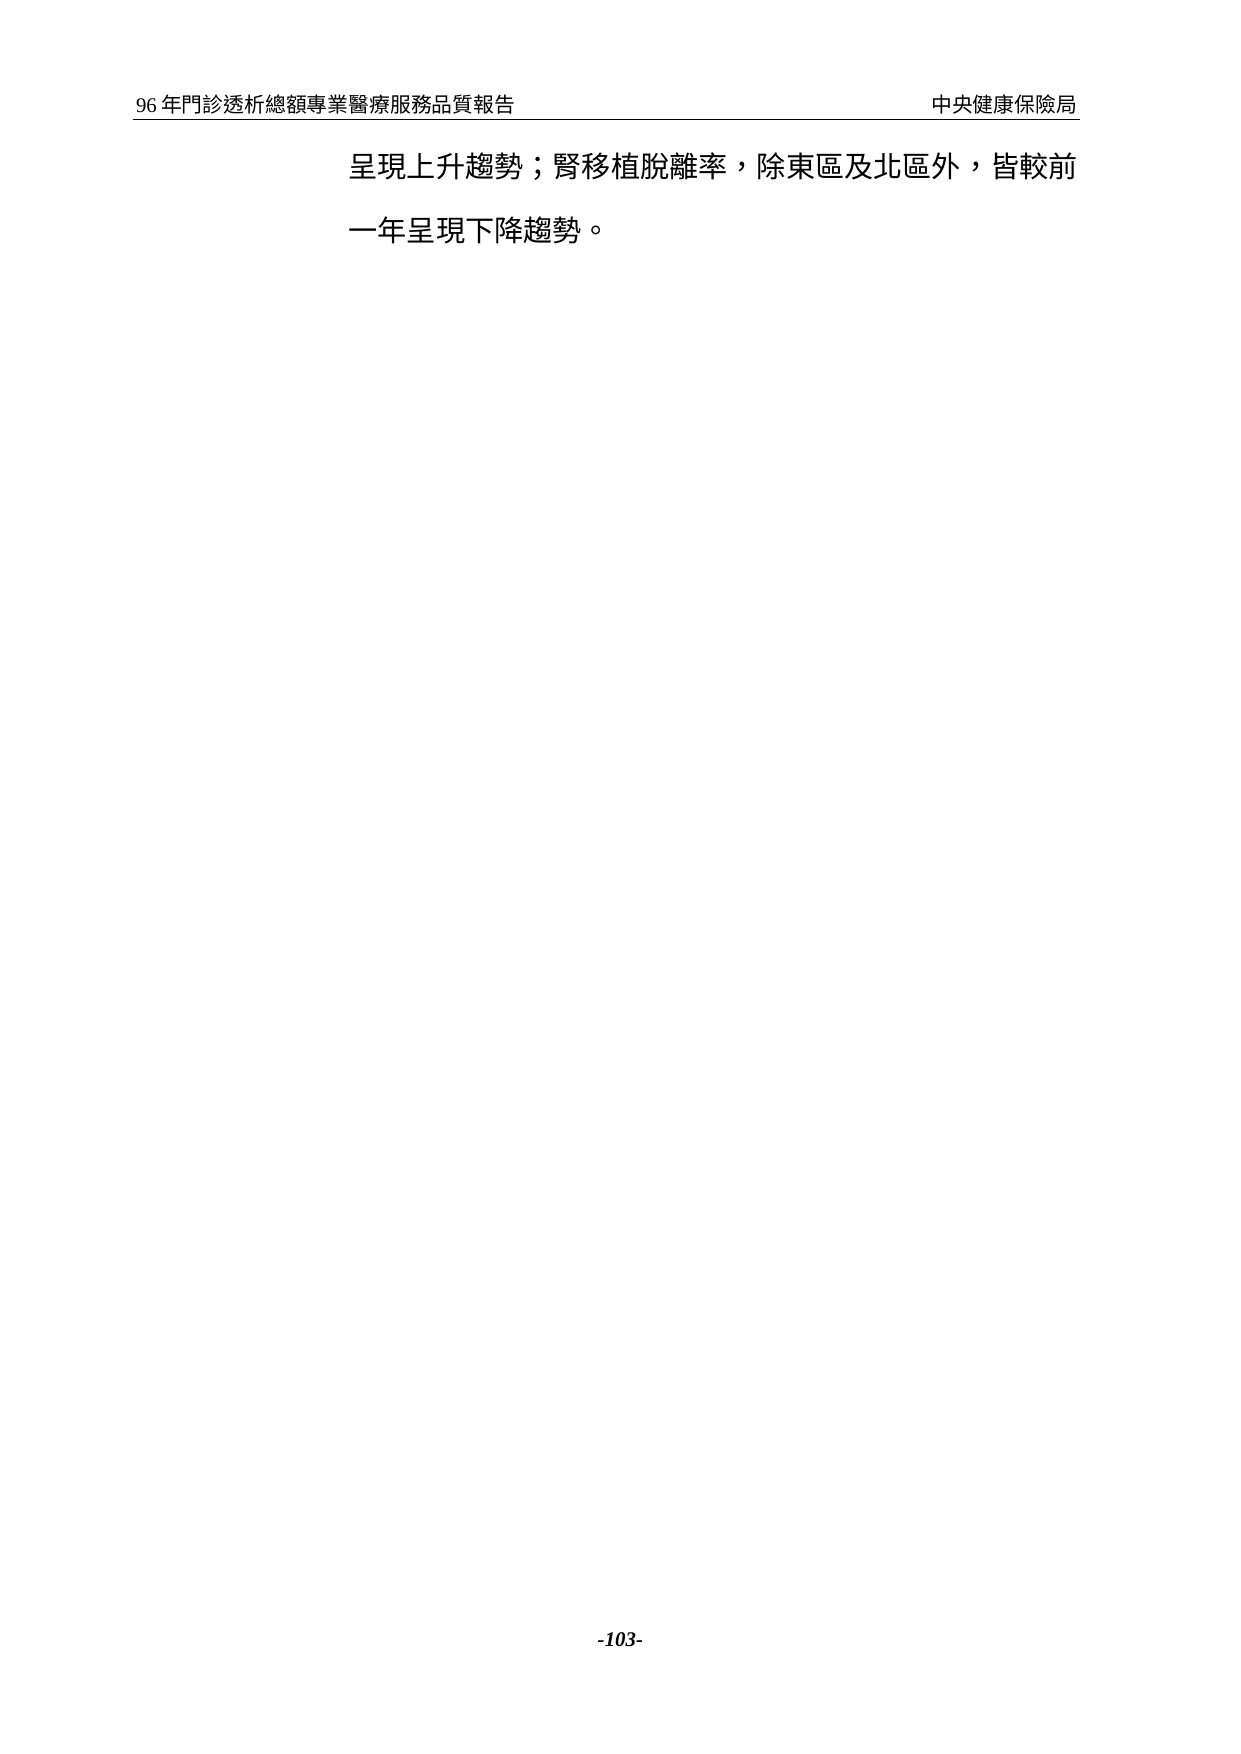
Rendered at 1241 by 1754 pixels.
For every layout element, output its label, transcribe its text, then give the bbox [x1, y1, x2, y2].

list 呈現上升趨勢；腎移植脫離率，除東區及北區外，皆較前一年呈現下降趨勢。 [236, 144, 1104, 250]
